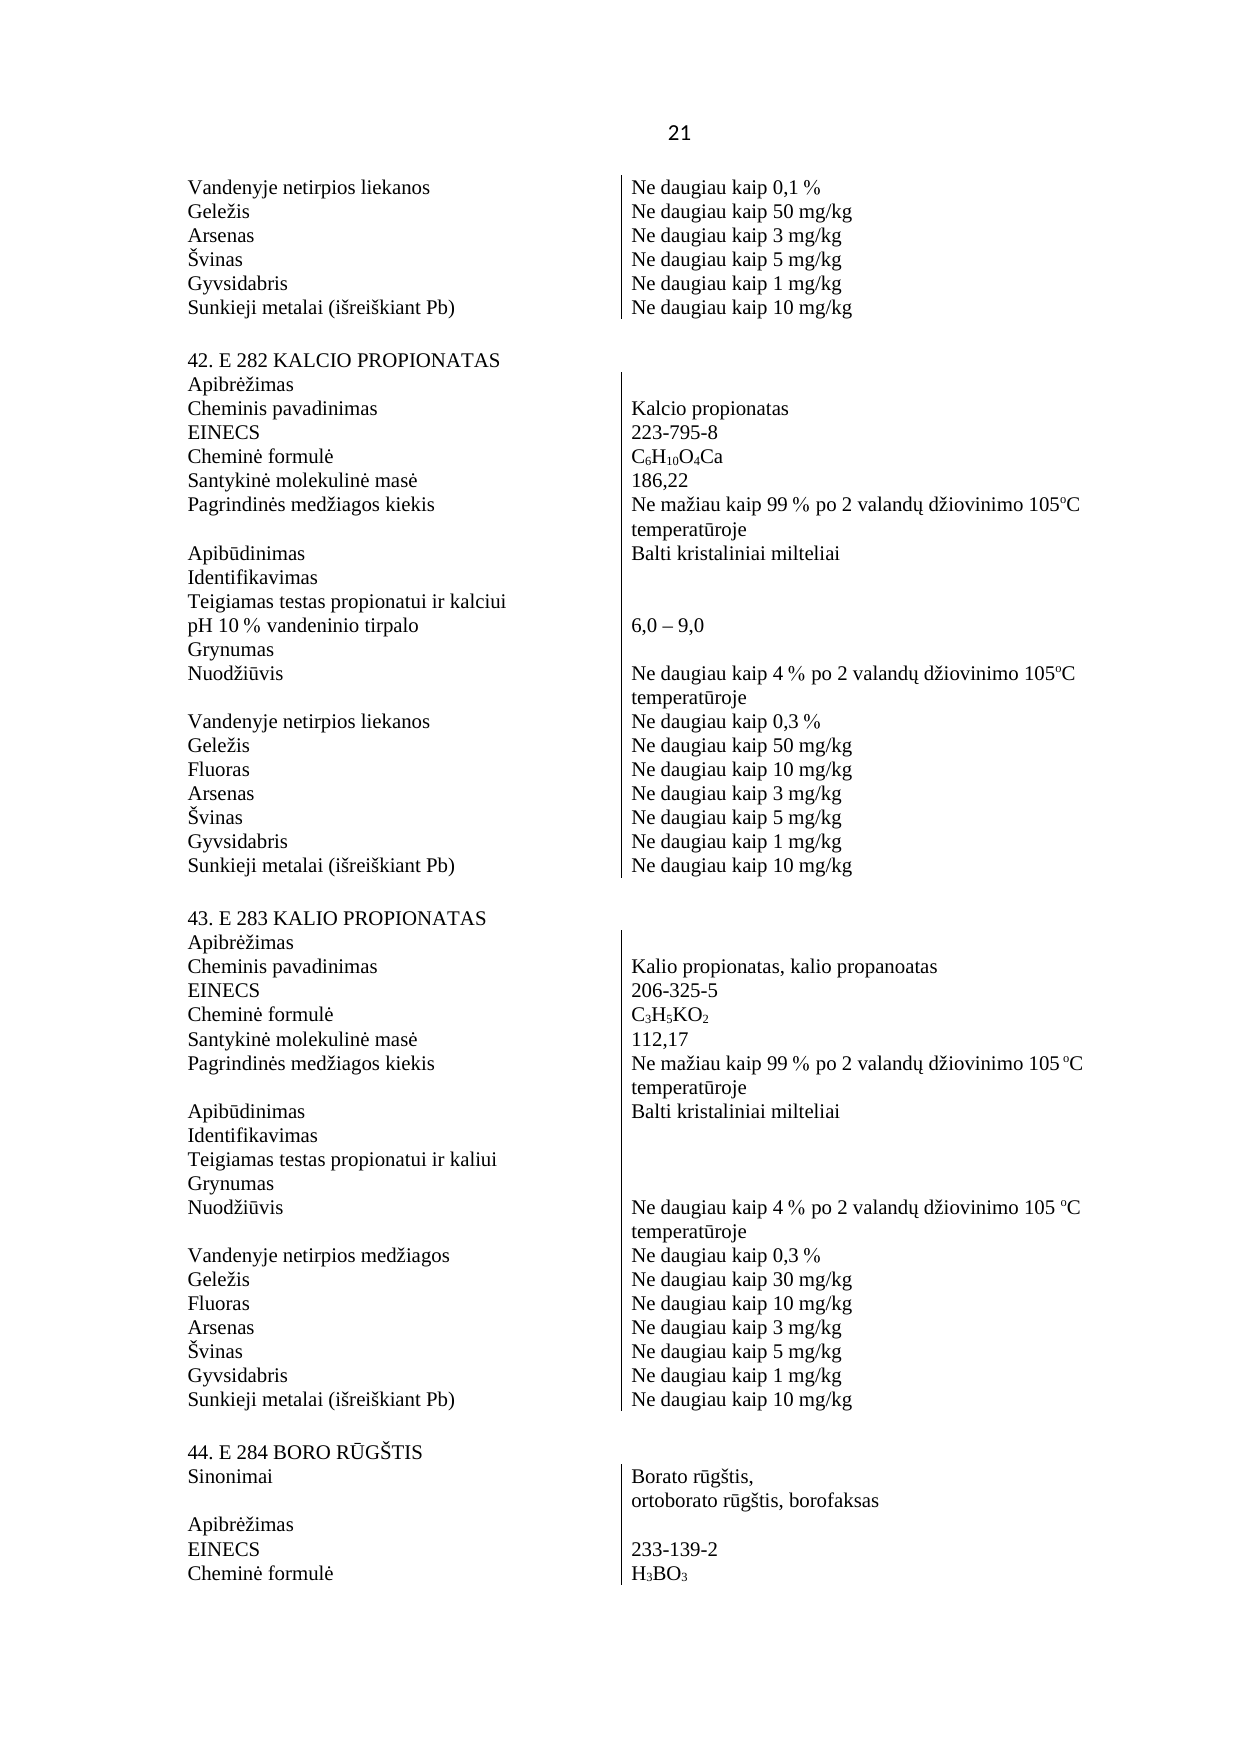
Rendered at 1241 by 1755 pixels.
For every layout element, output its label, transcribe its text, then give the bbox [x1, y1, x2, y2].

table_cell Apibrėžimas [177, 1513, 621, 1536]
table_cell C3H5KO2 [622, 1003, 1181, 1026]
table_cell Nuodžiūvis [177, 1195, 621, 1243]
table_cell Gyvsidabris [177, 271, 621, 295]
table_cell Grynumas [177, 637, 621, 661]
table_cell Identifikavimas [177, 1123, 621, 1147]
table_cell Ne daugiau kaip 1 mg/kg [622, 271, 1181, 295]
table_cell Ne daugiau kaip 0,3  [622, 709, 1181, 733]
table_cell Cheminė formulė [177, 1003, 621, 1026]
table_header 44. E 284 BORO RŪGŠTIS [177, 1440, 1181, 1464]
table_cell [622, 372, 1181, 396]
table_cell H3BO3 [622, 1561, 1181, 1584]
table_cell 186,22 [622, 468, 1181, 492]
table_cell [622, 1123, 1181, 1147]
table_cell [622, 930, 1181, 954]
table_cell Grynumas [177, 1171, 621, 1195]
table_cell Ne daugiau kaip 4  po 2 valandų džiovinimo 105oC temperatūroje [622, 661, 1181, 709]
table_cell Ne daugiau kaip 0,1  [622, 175, 1181, 199]
table_cell Ne daugiau kaip 3 mg/kg [622, 781, 1181, 805]
table_cell Teigiamas testas propionatui ir kaliui [177, 1147, 621, 1171]
table_cell [622, 589, 1181, 613]
table_cell Balti kristaliniai milteliai [622, 541, 1181, 564]
table_cell Ne daugiau kaip 3 mg/kg [622, 1315, 1181, 1339]
table_cell Santykinė molekulinė masė [177, 468, 621, 492]
table_cell Ne daugiau kaip 4  po 2 valandų džiovinimo 105 oC temperatūroje [622, 1195, 1181, 1243]
table_cell Sunkieji metalai (išreiškiant Pb) [177, 1388, 621, 1411]
table_cell Balti kristaliniai milteliai [622, 1099, 1181, 1123]
table_cell [622, 1147, 1181, 1171]
table_cell Ne mažiau kaip 99  po 2 valandų džiovinimo 105 oC temperatūroje [622, 1051, 1181, 1099]
table_cell 206-325-5 [622, 978, 1181, 1002]
table_cell Pagrindinės medžiagos kiekis [177, 493, 621, 541]
table_cell EINECS [177, 978, 621, 1002]
table_cell Arsenas [177, 781, 621, 805]
table_cell Ne daugiau kaip 3 mg/kg [622, 223, 1181, 247]
table_cell Sinonimai [177, 1464, 621, 1512]
table_cell Borato rūgštis, ortoborato rūgštis, borofaksas [622, 1464, 1181, 1512]
table_cell Ne daugiau kaip 1 mg/kg [622, 1363, 1181, 1387]
table_cell Švinas [177, 247, 621, 271]
table_cell 223-795-8 [622, 420, 1181, 444]
table_cell Geležis [177, 199, 621, 223]
table_header 43. E 283 KALIO PROPIONATAS [177, 906, 1181, 930]
table_cell Cheminis pavadinimas [177, 954, 621, 978]
table_cell Nuodžiūvis [177, 661, 621, 709]
table_cell Ne daugiau kaip 10 mg/kg [622, 1291, 1181, 1315]
table_cell [622, 1513, 1181, 1536]
table_cell Ne daugiau kaip 10 mg/kg [622, 853, 1181, 877]
table_cell Apibūdinimas [177, 541, 621, 564]
table_cell EINECS [177, 1536, 621, 1561]
table_cell Ne daugiau kaip 5 mg/kg [622, 805, 1181, 829]
table_cell Ne daugiau kaip 10 mg/kg [622, 295, 1181, 319]
table_cell Apibūdinimas [177, 1099, 621, 1123]
table_cell Cheminė formulė [177, 1561, 621, 1584]
table_header 42. E 282 KALCIO PROPIONATAS [177, 348, 1181, 372]
table_cell Apibrėžimas [177, 372, 621, 396]
table_cell Santykinė molekulinė masė [177, 1026, 621, 1051]
table_cell Sunkieji metalai (išreiškiant Pb) [177, 853, 621, 877]
table_cell Cheminė formulė [177, 444, 621, 468]
table_cell Ne daugiau kaip 50 mg/kg [622, 199, 1181, 223]
table_cell Ne daugiau kaip 5 mg/kg [622, 247, 1181, 271]
table_cell Vandenyje netirpios liekanos [177, 175, 621, 199]
table_cell Apibrėžimas [177, 930, 621, 954]
table_cell Švinas [177, 805, 621, 829]
table_cell Vandenyje netirpios liekanos [177, 709, 621, 733]
table_cell Gyvsidabris [177, 829, 621, 853]
table_cell Švinas [177, 1339, 621, 1363]
table_cell Ne daugiau kaip 5 mg/kg [622, 1339, 1181, 1363]
table_cell Vandenyje netirpios medžiagos [177, 1243, 621, 1267]
table_cell Sunkieji metalai (išreiškiant Pb) [177, 295, 621, 319]
table_cell Fluoras [177, 757, 621, 781]
table_cell Cheminis pavadinimas [177, 396, 621, 420]
table_cell Ne daugiau kaip 50 mg/kg [622, 733, 1181, 757]
table_cell Teigiamas testas propionatui ir kalciui [177, 589, 621, 613]
table_cell Kalio propionatas, kalio propanoatas [622, 954, 1181, 978]
table_cell Ne daugiau kaip 10 mg/kg [622, 1388, 1181, 1411]
table_cell Ne daugiau kaip 1 mg/kg [622, 829, 1181, 853]
table_cell [622, 637, 1181, 661]
table_cell pH 10  vandeninio tirpalo [177, 613, 621, 637]
table_cell 112,17 [622, 1026, 1181, 1051]
table_cell 6,0 – 9,0 [622, 613, 1181, 637]
table_cell C6H10O4Ca [622, 444, 1181, 468]
table_cell [622, 1171, 1181, 1195]
table_cell Arsenas [177, 223, 621, 247]
table_cell Identifikavimas [177, 565, 621, 589]
table_cell Ne mažiau kaip 99  po 2 valandų džiovinimo 105oC temperatūroje [622, 493, 1181, 541]
table_cell Pagrindinės medžiagos kiekis [177, 1051, 621, 1099]
table_cell EINECS [177, 420, 621, 444]
table_cell Ne daugiau kaip 30 mg/kg [622, 1267, 1181, 1291]
table_cell Gyvsidabris [177, 1363, 621, 1387]
table_cell Arsenas [177, 1315, 621, 1339]
table_cell Geležis [177, 733, 621, 757]
table_cell 233-139-2 [622, 1536, 1181, 1561]
table_cell Ne daugiau kaip 0,3  [622, 1243, 1181, 1267]
table_cell [622, 565, 1181, 589]
table_cell Fluoras [177, 1291, 621, 1315]
table_cell Kalcio propionatas [622, 396, 1181, 420]
table_cell Ne daugiau kaip 10 mg/kg [622, 757, 1181, 781]
table_cell Geležis [177, 1267, 621, 1291]
